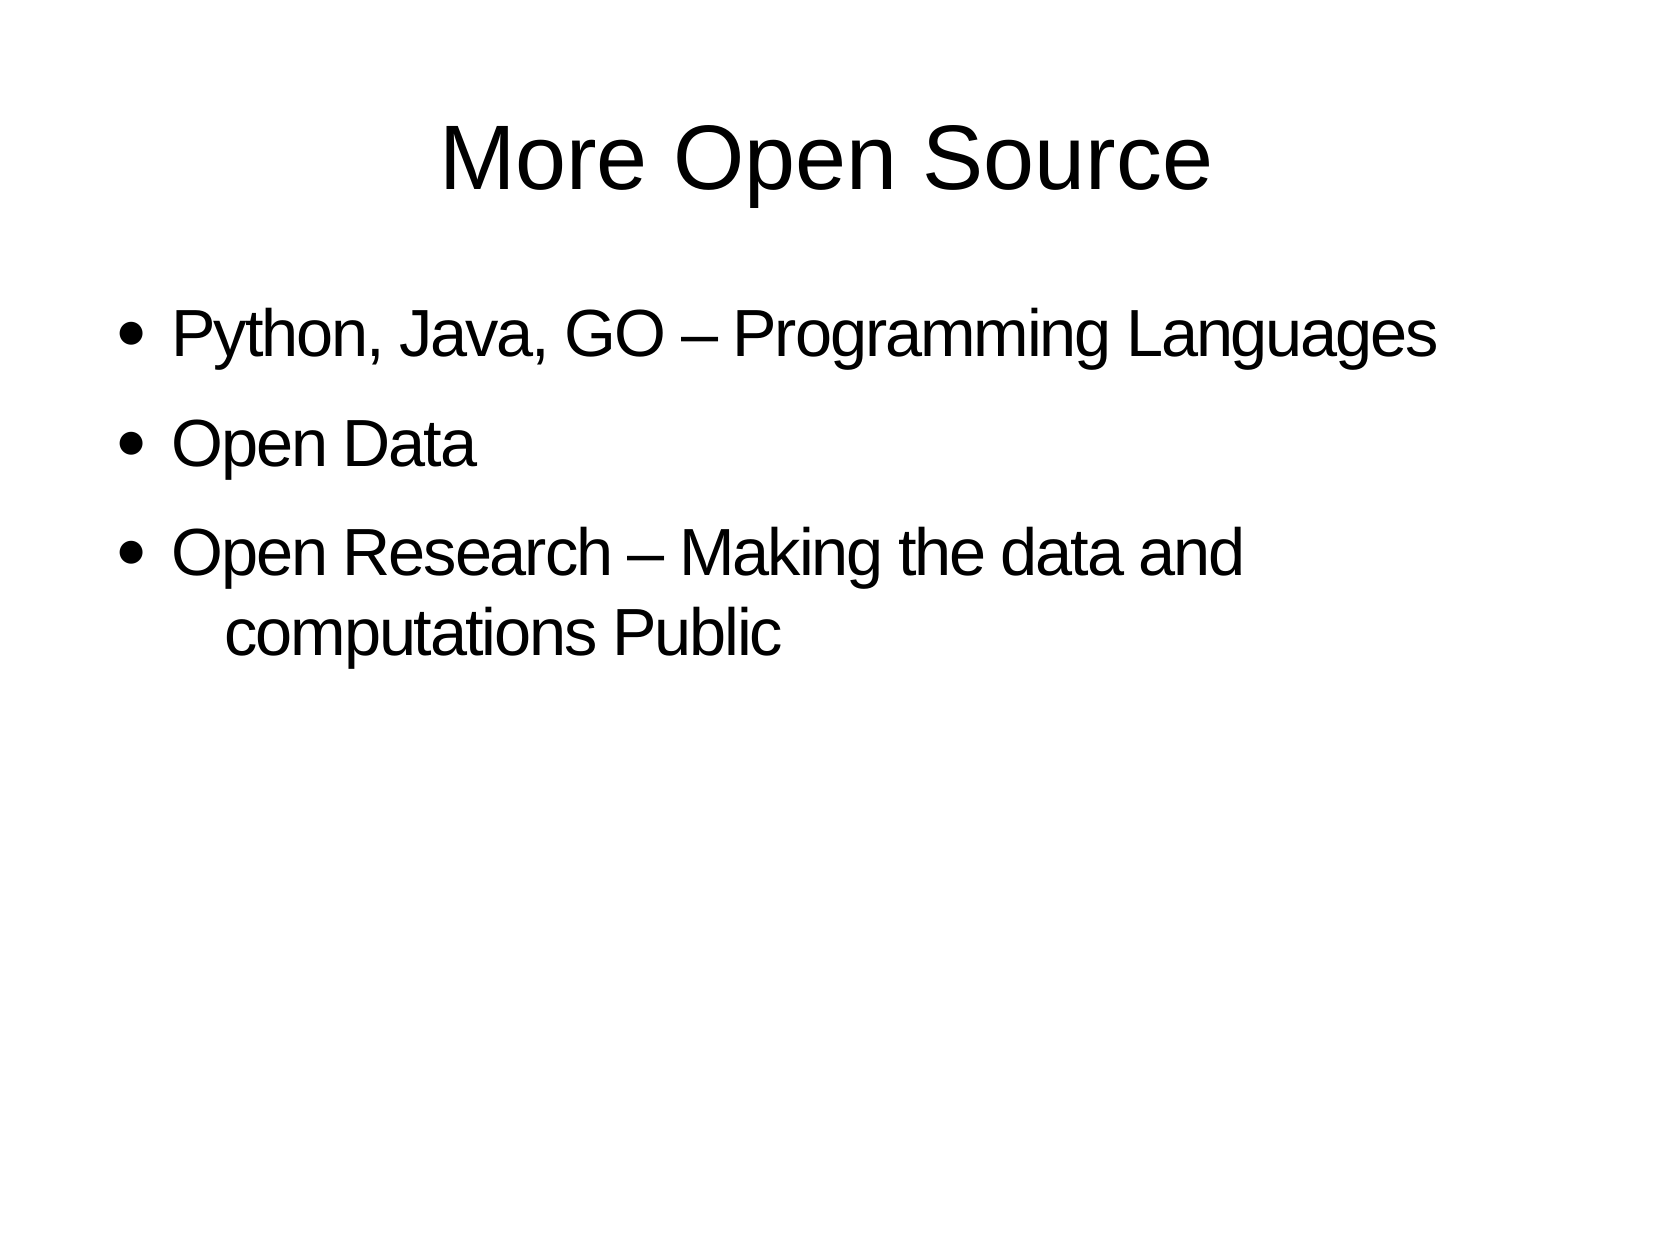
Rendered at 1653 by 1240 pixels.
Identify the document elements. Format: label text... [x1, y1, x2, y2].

text_box Python, Java, GO – Programming Languages Open Data Open Research – Making the data and computations Public [82, 290, 1571, 1010]
text_box More Open Source [82, 102, 1571, 204]
